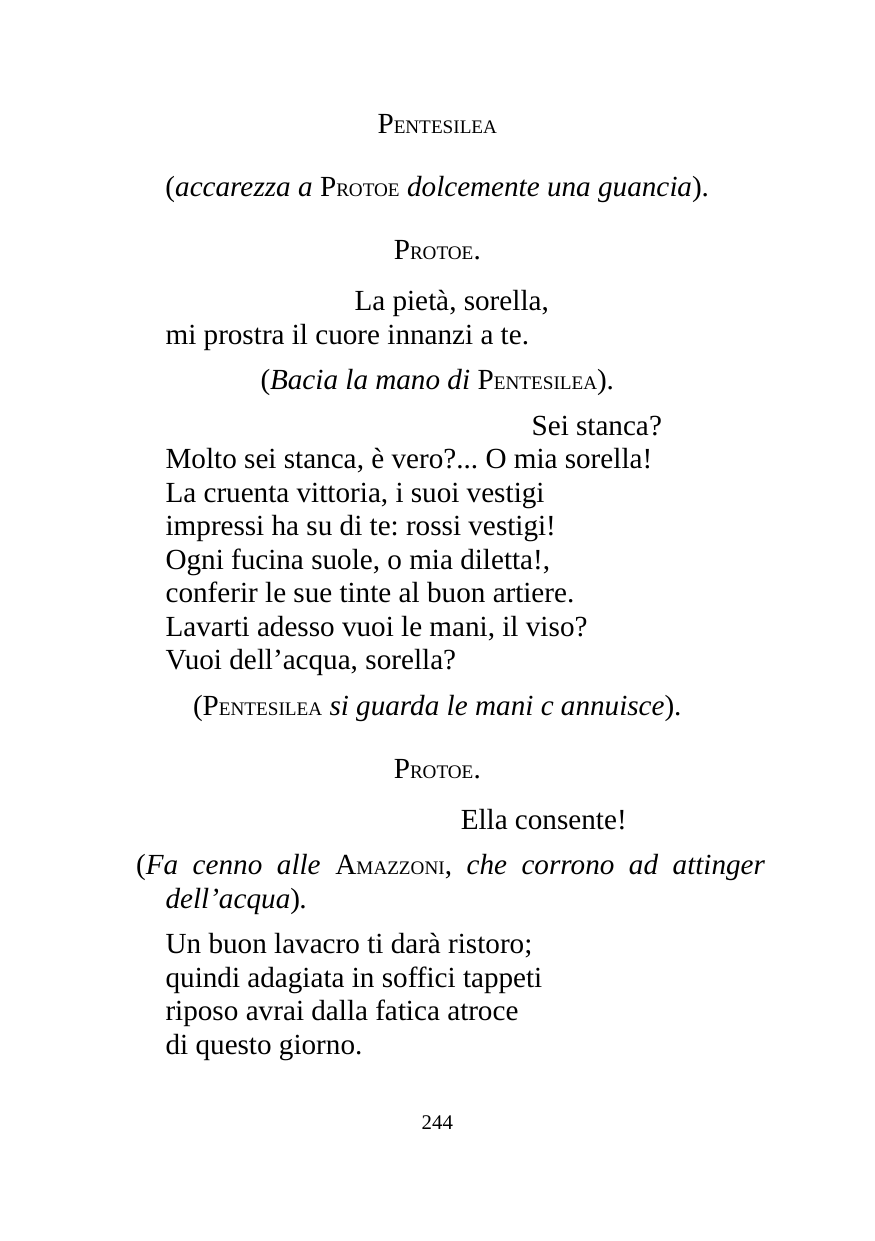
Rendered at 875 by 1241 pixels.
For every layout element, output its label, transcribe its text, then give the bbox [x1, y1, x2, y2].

text (accarezza a Protoe dolcemente una guancia). [106, 169, 768, 203]
text (Fa cenno alle Amazzoni, che corrono ad attinger dell’acqua). [136, 847, 768, 914]
text Sei stanca? Molto sei stanca, è vero?... O mia sorella! La cruenta vittoria, i suoi vestigi impressi ha su di te: rossi vestigi! Ogni fucina suole, o mia diletta!, conferir le sue tinte al buon artiere. Lavarti adesso vuoi le mani, il viso? Vuoi dell’acqua, sorella? [165, 408, 768, 676]
text Protoe. [106, 751, 768, 784]
text Un buon lavacro ti darà ristoro; quindi adagiata in soffici tappeti riposo avrai dalla fatica atroce di questo giorno. [165, 926, 768, 1060]
text (Pentesilea si guarda le mani c annuisce). [106, 688, 768, 721]
text Pentesilea [106, 106, 768, 140]
text La pietà, sorella, mi prostra il cuore innanzi a te. [165, 283, 768, 351]
text Ella consente! [165, 802, 768, 836]
text Protoe. [106, 232, 768, 266]
text (Bacia la mano di Pentesilea). [106, 362, 768, 396]
